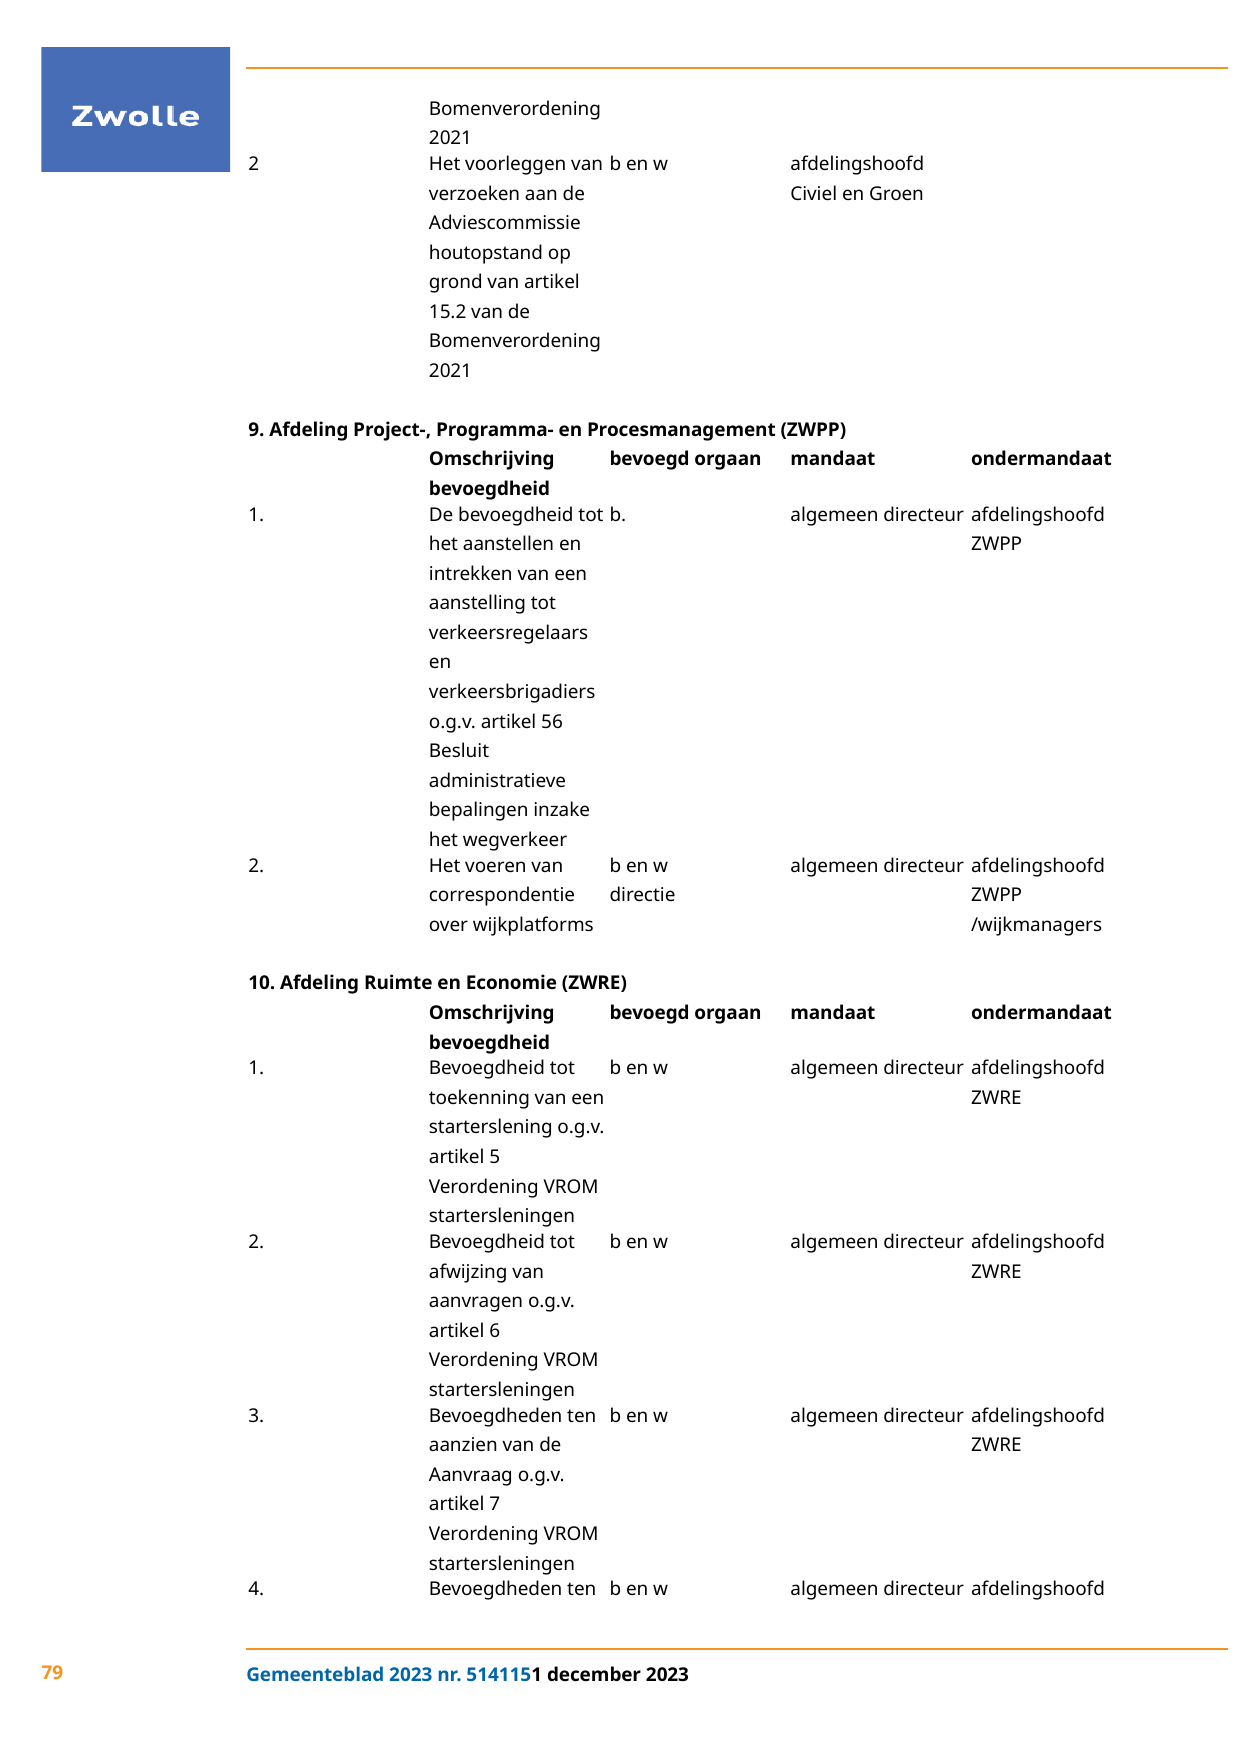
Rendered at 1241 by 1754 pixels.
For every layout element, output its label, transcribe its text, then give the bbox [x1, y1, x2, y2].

table_cell 4. [248, 1576, 429, 1601]
table_cell Bevoegdheid tot afwijzing van aanvragen o.g.v. artikel 6 Verordening VROM startersleningen [429, 1228, 609, 1402]
text 9. Afdeling Project-, Programma- en Procesmanagement (ZWPP) [248, 416, 1152, 441]
table_cell afdelingshoofd ZWRE [971, 1402, 1152, 1576]
picture [41, 47, 231, 172]
table_cell afdelingshoofd ZWRE [971, 1228, 1152, 1402]
table_cell afdelingshoofd Civiel en Groen [790, 150, 971, 383]
table_cell algemeen directeur [790, 852, 971, 937]
table_cell b. [609, 501, 790, 852]
table_header [248, 999, 429, 1054]
table_cell algemeen directeur [790, 1402, 971, 1576]
table_cell Het voorleggen van verzoeken aan de Adviescommissie houtopstand op grond van artikel 15.2 van de Bomenverordening 2021 [429, 150, 609, 383]
table_cell b en w [609, 1055, 790, 1228]
text 10. Afdeling Ruimte en Economie (ZWRE) [248, 969, 1152, 995]
table_cell De bevoegdheid tot het aanstellen en intrekken van een aanstelling tot verkeersregelaars en verkeersbrigadiers o.g.v. artikel 56 Besluit administratieve bepalingen inzake het wegverkeer [429, 501, 609, 852]
table_header bevoegd orgaan [609, 445, 790, 501]
table_header ondermandaat [971, 999, 1152, 1054]
table_cell algemeen directeur [790, 1228, 971, 1402]
table_cell 3. [248, 1402, 429, 1576]
table_header mandaat [790, 445, 971, 501]
table_cell b en w [609, 1228, 790, 1402]
table_cell [971, 150, 1152, 383]
table_header Bomenverordening 2021 [429, 95, 609, 150]
table_cell Het voeren van correspondentie over wijkplatforms [429, 852, 609, 937]
table_cell afdelingshoofd ZWRE [971, 1055, 1152, 1228]
table_cell b en w [609, 150, 790, 383]
table_header [971, 95, 1152, 150]
table_header [248, 95, 429, 150]
table_cell Bevoegdheid tot toekenning van een starterslening o.g.v. artikel 5 Verordening VROM startersleningen [429, 1055, 609, 1228]
table_cell afdelingshoofd ZWPP [971, 501, 1152, 852]
table_cell b en w [609, 1576, 790, 1601]
table_cell afdelingshoofd ZWPP /wijkmanagers [971, 852, 1152, 937]
table_header bevoegd orgaan [609, 999, 790, 1054]
table_header Omschrijving bevoegdheid [429, 445, 609, 501]
table_cell afdelingshoofd [971, 1576, 1152, 1601]
table_cell algemeen directeur [790, 501, 971, 852]
table_cell 2. [248, 1228, 429, 1402]
table_cell algemeen directeur [790, 1055, 971, 1228]
table_header Omschrijving bevoegdheid [429, 999, 609, 1054]
table_cell 2. [248, 852, 429, 937]
table_cell Bevoegdheden ten aanzien van de Aanvraag o.g.v. artikel 7 Verordening VROM startersleningen [429, 1402, 609, 1576]
table_header [609, 95, 790, 150]
table_header ondermandaat [971, 445, 1152, 501]
table_cell Bevoegdheden ten [429, 1576, 609, 1601]
table_cell algemeen directeur [790, 1576, 971, 1601]
table_header [790, 95, 971, 150]
table_cell 1. [248, 1055, 429, 1228]
table_cell b en w [609, 1402, 790, 1576]
table_header [248, 445, 429, 501]
table_cell 2 [248, 150, 429, 383]
table_cell 1. [248, 501, 429, 852]
table_cell b en w directie [609, 852, 790, 937]
table_header mandaat [790, 999, 971, 1054]
